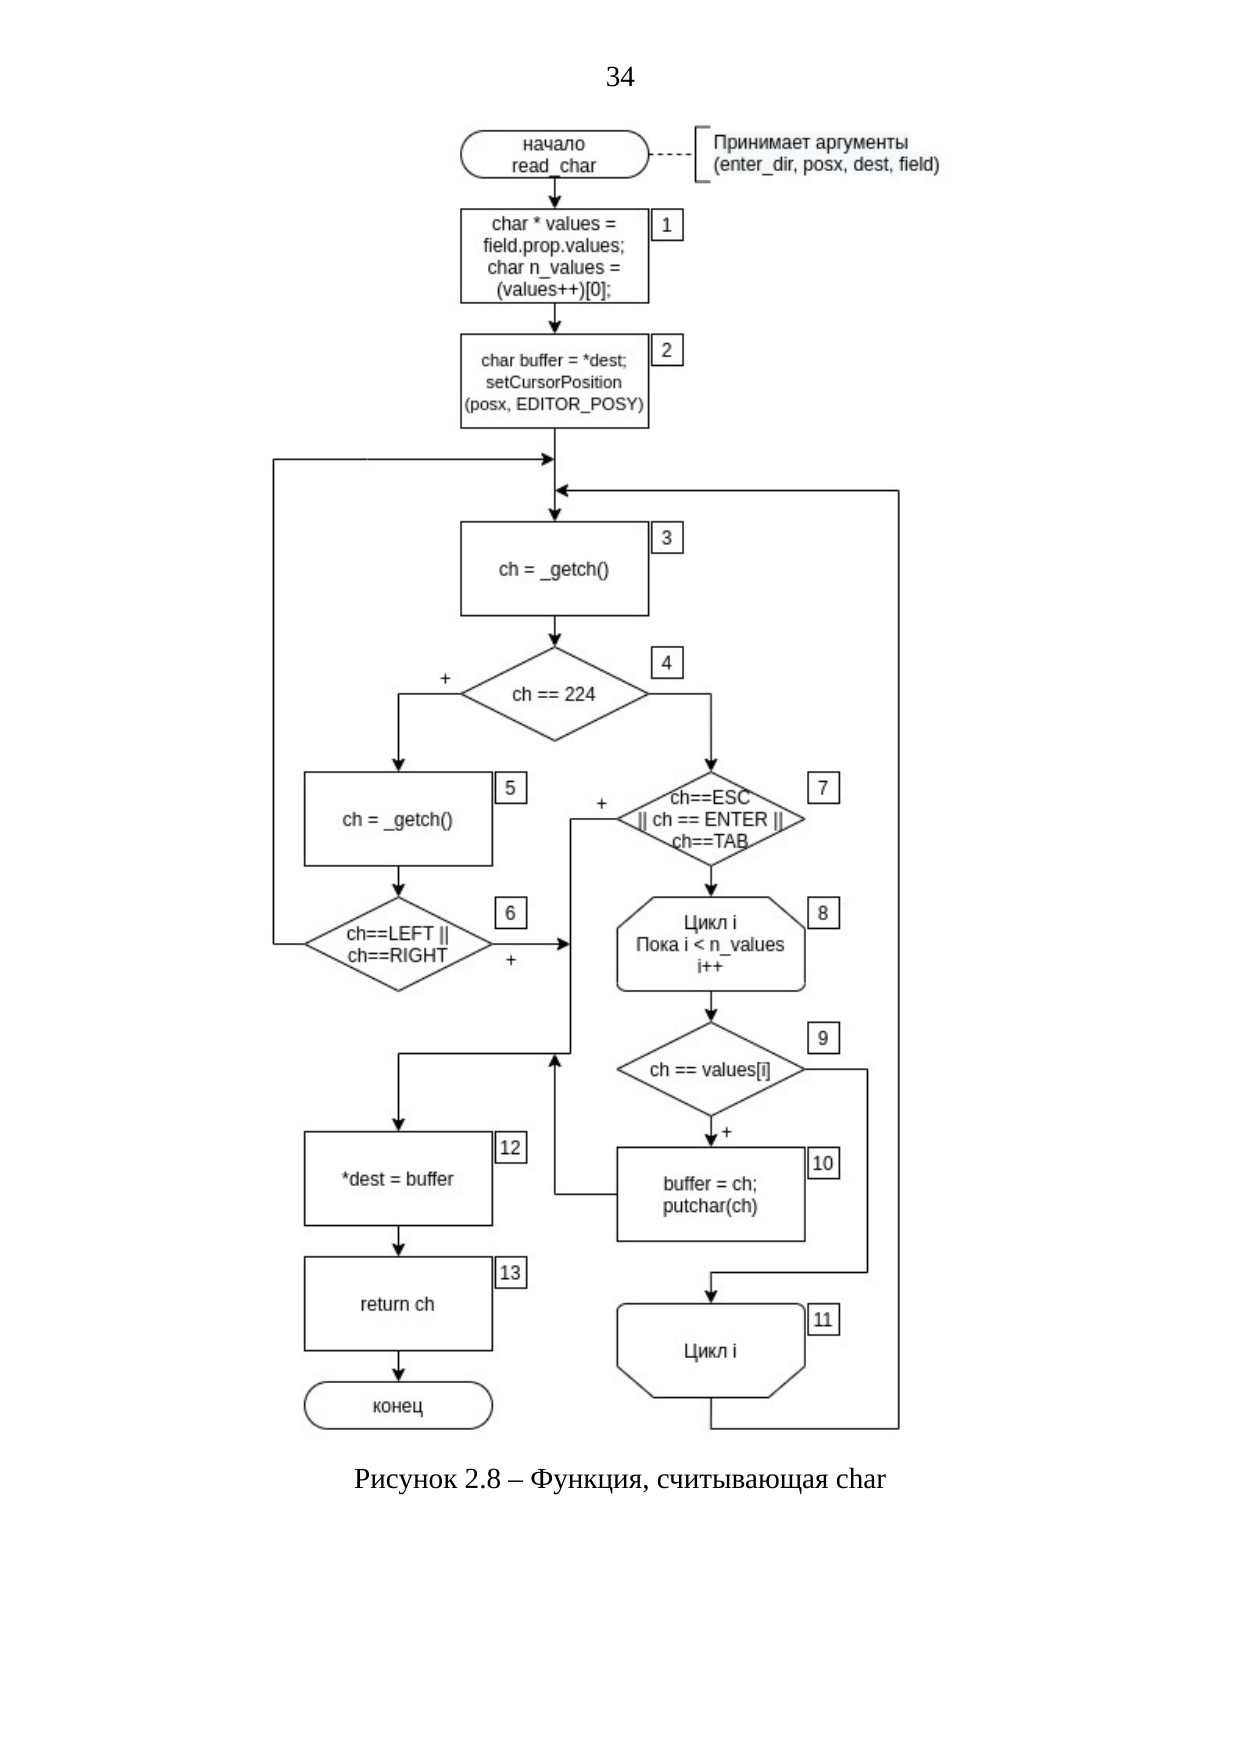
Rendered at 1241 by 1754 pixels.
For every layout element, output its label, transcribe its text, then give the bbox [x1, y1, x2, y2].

picture [262, 122, 978, 1444]
text Рисунок 2.8 – Функция, считывающая char [118, 1444, 1122, 1494]
